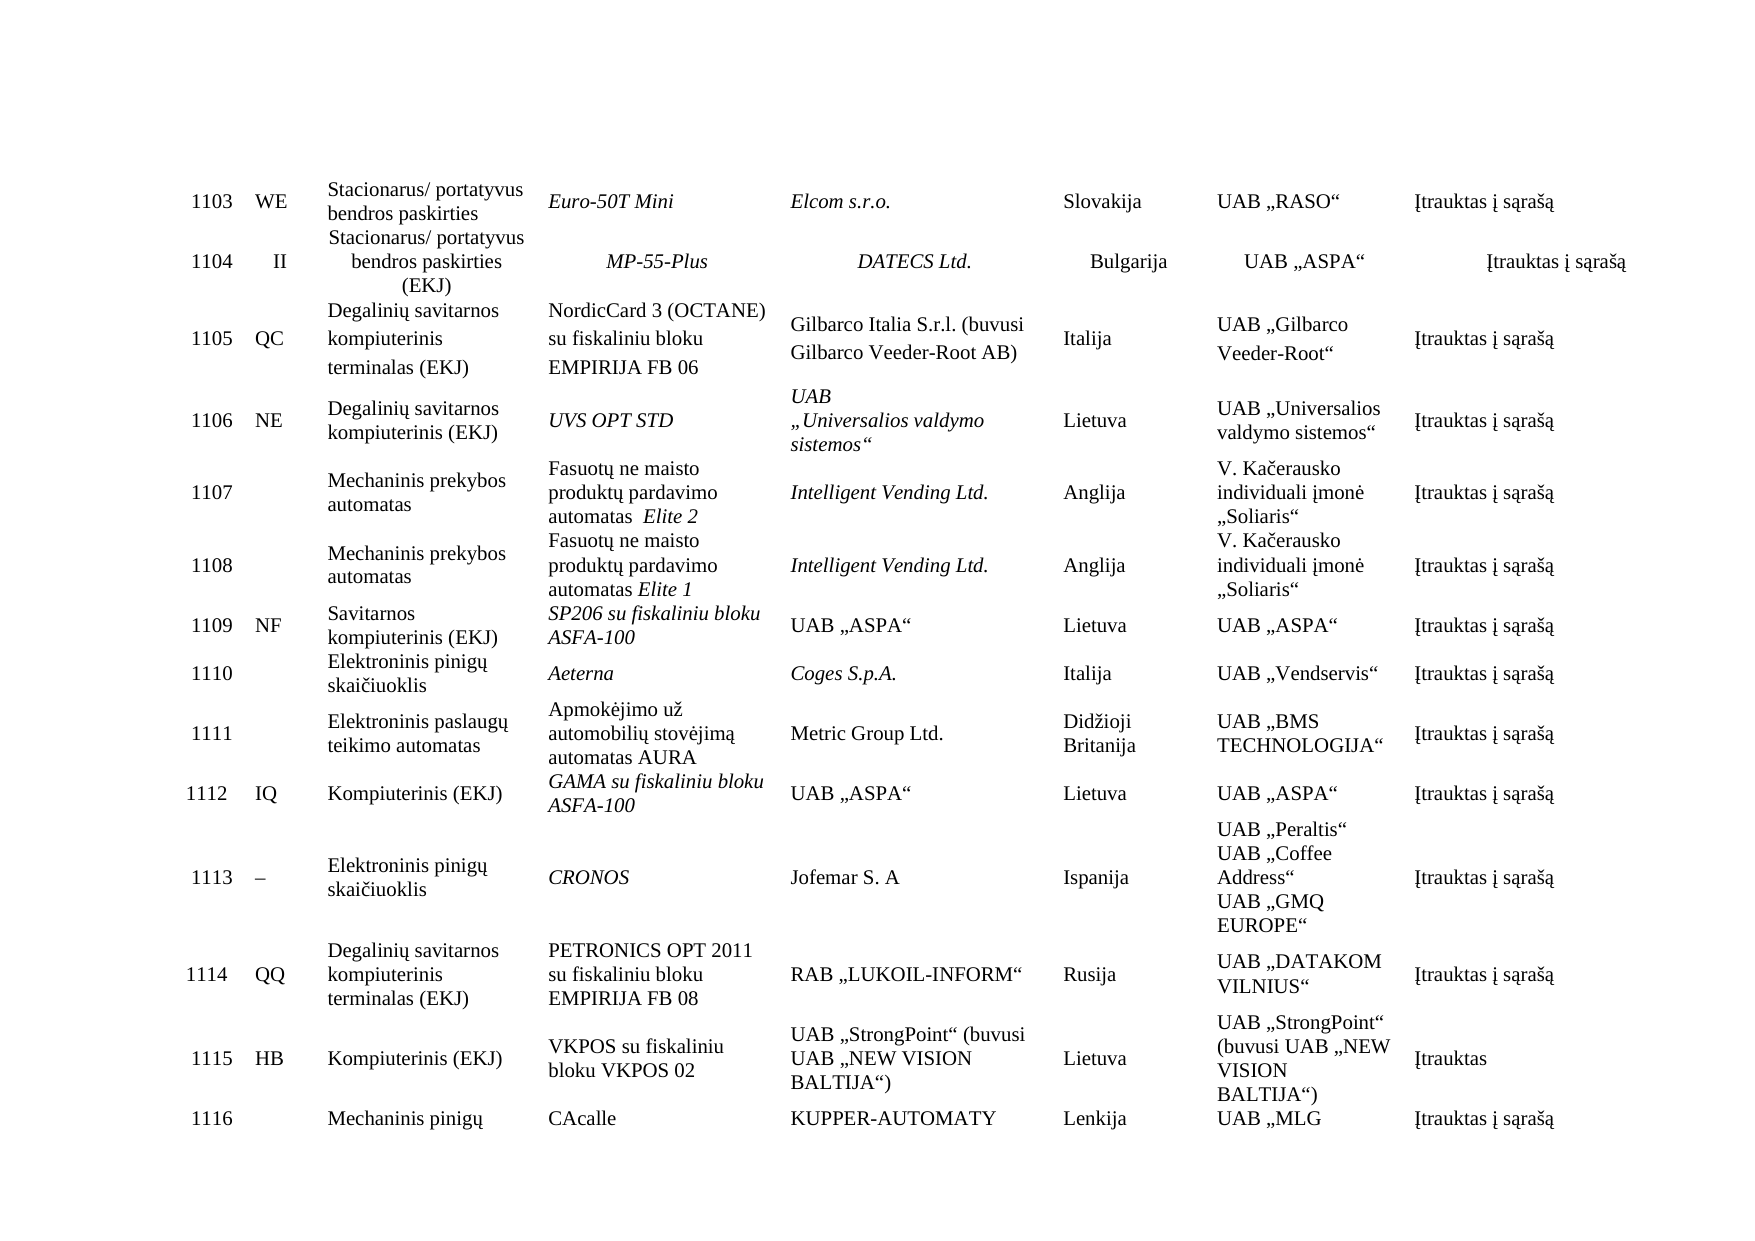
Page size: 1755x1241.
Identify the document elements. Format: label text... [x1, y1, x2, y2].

table_cell SP206 su fiskaliniu bloku ASFA-100 [537, 601, 779, 649]
table_cell MP-55-Plus [537, 225, 779, 297]
table_cell Degalinių savitarnos kompiuterinis (EKJ) [316, 384, 537, 456]
table_cell Įtrauktas į sąrašą [1403, 456, 1709, 528]
table_cell UAB „RASO“ [1206, 177, 1403, 225]
table_cell Lenkija [1052, 1106, 1206, 1130]
table_cell Mechaninis prekybos automatas [316, 456, 537, 528]
table_cell Įtrauktas į sąrašą [1403, 601, 1709, 649]
table_cell QC [244, 298, 316, 384]
table_cell Įtrauktas į sąrašą [1403, 529, 1709, 601]
table_cell Didžioji Britanija [1052, 697, 1206, 769]
table_cell Įtrauktas į sąrašą [1403, 817, 1709, 937]
table_cell Kompiuterinis (EKJ) [316, 1010, 537, 1106]
table_cell Bulgarija [1052, 225, 1206, 297]
table_cell Anglija [1052, 456, 1206, 528]
table_cell Įtrauktas į sąrašą [1403, 769, 1709, 817]
table_cell 1109 [115, 601, 244, 649]
table_cell 1111 [115, 697, 244, 769]
table_cell Lietuva [1052, 1010, 1206, 1106]
table_cell WE [244, 177, 316, 225]
table_cell Degalinių savitarnos kompiuterinis terminalas (EKJ) [316, 298, 537, 384]
table_cell V. Kačerausko individuali įmonė „Soliaris“ [1206, 529, 1403, 601]
table_cell [244, 529, 316, 601]
table_cell NordicCard 3 (OCTANE) su fiskaliniu bloku EMPIRIJA FB 06 [537, 298, 779, 384]
table_cell Lietuva [1052, 601, 1206, 649]
table_cell Euro-50T Mini [537, 177, 779, 225]
table_cell Įtrauktas į sąrašą [1403, 298, 1709, 384]
table_cell HB [244, 1010, 316, 1106]
table_cell UAB „BMS TECHNOLOGIJA“ [1206, 697, 1403, 769]
table_cell Ispanija [1052, 817, 1206, 937]
table_cell UAB „MLG [1206, 1106, 1403, 1130]
table_cell UAB „DATAKOM VILNIUS“ [1206, 938, 1403, 1010]
table_cell Įtrauktas į sąrašą [1403, 225, 1709, 297]
table_cell Apmokėjimo už automobilių stovėjimą automatas AURA [537, 697, 779, 769]
table_cell Kompiuterinis (EKJ) [316, 769, 537, 817]
table_cell UAB „Gilbarco Veeder-Root“ [1206, 298, 1403, 384]
table_cell Jofemar S. A [779, 817, 1052, 937]
table_cell Įtrauktas į sąrašą [1403, 938, 1709, 1010]
table_cell UAB „Peraltis“ UAB „Coffee Address“ UAB „GMQ EUROPE“ [1206, 817, 1403, 937]
table_cell 1106 [115, 384, 244, 456]
table_cell Įtrauktas į sąrašą [1403, 1106, 1709, 1130]
table_cell Elektroninis pinigų skaičiuoklis [316, 649, 537, 697]
table_cell Gilbarco Italia S.r.l. (buvusi Gilbarco Veeder-Root AB) [779, 298, 1052, 384]
table_cell RAB „LUKOIL-INFORM“ [779, 938, 1052, 1010]
table_cell Elektroninis pinigų skaičiuoklis [316, 817, 537, 937]
table_cell UAB „Universalios valdymo sistemos“ [779, 384, 1052, 456]
table_cell UAB „ASPA“ [779, 601, 1052, 649]
table_cell UAB „StrongPoint“ (buvusi UAB „NEW VISION BALTIJA“) [1206, 1010, 1403, 1106]
table_cell Įtrauktas į sąrašą [1403, 384, 1709, 456]
table_cell Įtrauktas [1403, 1010, 1709, 1106]
table_cell [244, 1106, 316, 1130]
table_cell IQ [244, 769, 316, 817]
table_cell KUPPER-AUTOMATY [779, 1106, 1052, 1130]
table_cell – [244, 817, 316, 937]
table_cell UVS OPT STD [537, 384, 779, 456]
table_cell VKPOS su fiskaliniu bloku VKPOS 02 [537, 1010, 779, 1106]
table_cell Fasuotų ne maisto produktų pardavimo automatas Elite 2 [537, 456, 779, 528]
table_cell Elektroninis paslaugų teikimo automatas [316, 697, 537, 769]
table_cell Intelligent Vending Ltd. [779, 456, 1052, 528]
table_cell Slovakija [1052, 177, 1206, 225]
table_cell CRONOS [537, 817, 779, 937]
table_cell 1103 [115, 177, 244, 225]
table_cell PETRONICS OPT 2011 su fiskaliniu bloku EMPIRIJA FB 08 [537, 938, 779, 1010]
table_cell UAB „ASPA“ [1206, 769, 1403, 817]
table_cell Įtrauktas į sąrašą [1403, 697, 1709, 769]
table_cell Fasuotų ne maisto produktų pardavimo automatas Elite 1 [537, 529, 779, 601]
table_cell Mechaninis prekybos automatas [316, 529, 537, 601]
table_cell Intelligent Vending Ltd. [779, 529, 1052, 601]
table_cell UAB „Vendservis“ [1206, 649, 1403, 697]
table_cell Įtrauktas į sąrašą [1403, 177, 1709, 225]
table_cell [244, 649, 316, 697]
table_cell Elcom s.r.o. [779, 177, 1052, 225]
table_cell Mechaninis pinigų [316, 1106, 537, 1130]
table_cell 1114 [115, 938, 244, 1010]
table_cell UAB „StrongPoint“ (buvusi UAB „NEW VISION BALTIJA“) [779, 1010, 1052, 1106]
table_cell Lietuva [1052, 769, 1206, 817]
table_cell [244, 697, 316, 769]
table_cell Stacionarus/ portatyvus bendros paskirties (EKJ) [316, 225, 537, 297]
table_cell UAB „ASPA“ [779, 769, 1052, 817]
table_cell UAB „ASPA“ [1206, 601, 1403, 649]
table_cell 1113 [115, 817, 244, 937]
table_cell UAB „Universalios valdymo sistemos“ [1206, 384, 1403, 456]
table_cell NE [244, 384, 316, 456]
table_cell UAB „ASPA“ [1206, 225, 1403, 297]
table_cell GAMA su fiskaliniu bloku ASFA-100 [537, 769, 779, 817]
table_cell 1105 [115, 298, 244, 384]
table_cell Metric Group Ltd. [779, 697, 1052, 769]
table_cell Įtrauktas į sąrašą [1403, 649, 1709, 697]
table_cell Coges S.p.A. [779, 649, 1052, 697]
table_cell 1116 [115, 1106, 244, 1130]
table_cell 1104 [115, 225, 244, 297]
table_cell Degalinių savitarnos kompiuterinis terminalas (EKJ) [316, 938, 537, 1010]
table_cell CAcalle [537, 1106, 779, 1130]
table_cell 1115 [115, 1010, 244, 1106]
table_cell 1108 [115, 529, 244, 601]
table_cell Italija [1052, 298, 1206, 384]
table_cell DATECS Ltd. [779, 225, 1052, 297]
table_cell Rusija [1052, 938, 1206, 1010]
table_cell [244, 456, 316, 528]
table_cell QQ [244, 938, 316, 1010]
table_cell 1107 [115, 456, 244, 528]
table_cell Lietuva [1052, 384, 1206, 456]
table_cell 1112 [115, 769, 244, 817]
table_cell Savitarnos kompiuterinis (EKJ) [316, 601, 537, 649]
table_cell Aeterna [537, 649, 779, 697]
table_cell NF [244, 601, 316, 649]
table_cell Anglija [1052, 529, 1206, 601]
table_cell Italija [1052, 649, 1206, 697]
table_cell II [244, 225, 316, 297]
table_cell V. Kačerausko individuali įmonė „Soliaris“ [1206, 456, 1403, 528]
table_cell 1110 [115, 649, 244, 697]
table_cell Stacionarus/ portatyvus bendros paskirties [316, 177, 537, 225]
